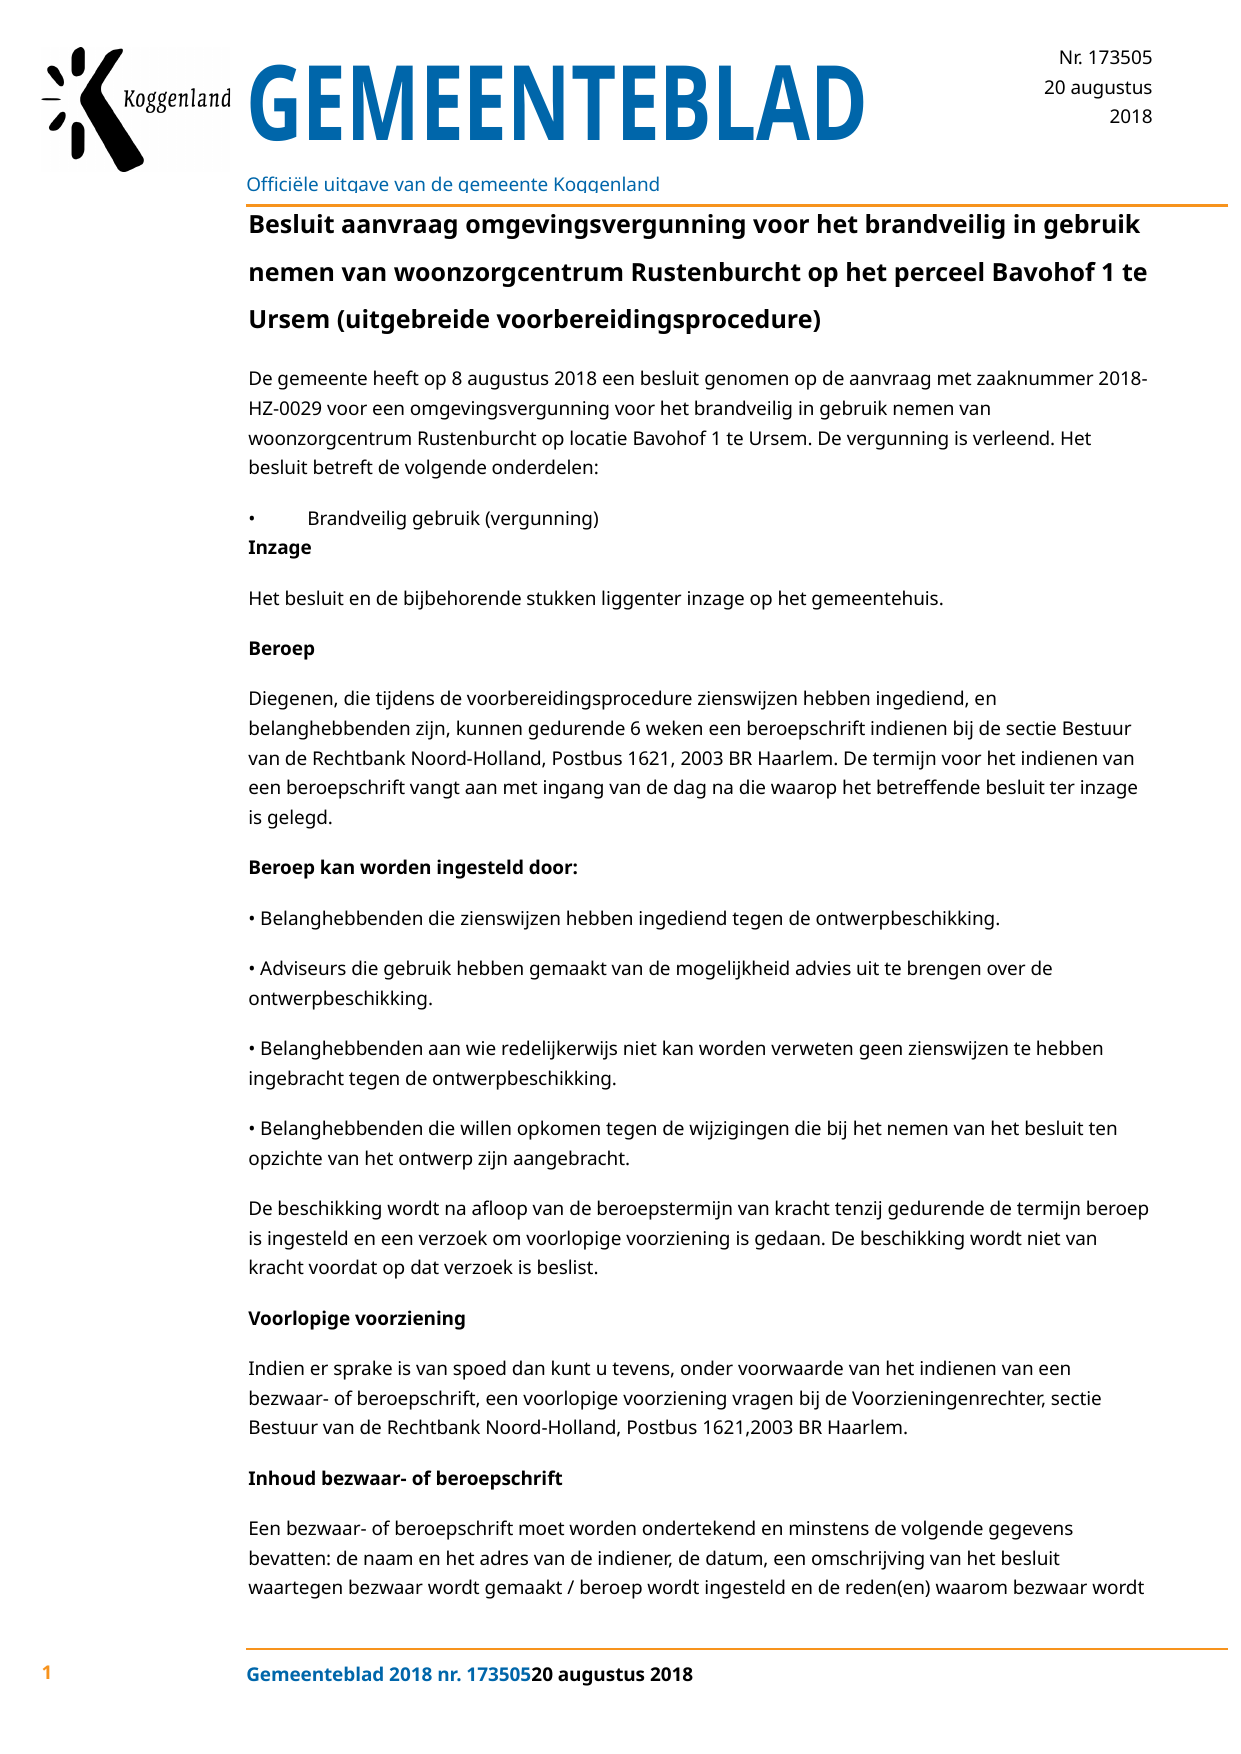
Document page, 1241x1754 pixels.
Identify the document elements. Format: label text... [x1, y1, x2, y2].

text • Belanghebbenden die zienswijzen hebben ingediend tegen de ontwerpbeschikking. [248, 905, 1152, 930]
text Indien er sprake is van spoed dan kunt u tevens, onder voorwaarde van het indienen van een bezwaar- of beroepschrift, een voorlopige voorziening vragen bij de Voorzieningenrechter, sectie Bestuur van de Rechtbank Noord-Holland, Postbus 1621,2003 BR Haarlem. [248, 1355, 1152, 1440]
text De beschikking wordt na afloop van de beroepstermijn van kracht tenzij gedurende de termijn beroep is ingesteld en een verzoek om voorlopige voorziening is gedaan. De beschikking wordt niet van kracht voordat op dat verzoek is beslist. [248, 1195, 1152, 1280]
picture [41, 47, 231, 172]
text Inzage [248, 534, 1152, 560]
text Inhoud bezwaar- of beroepschrift [248, 1465, 1152, 1490]
text De gemeente heeft op 8 augustus 2018 een besluit genomen op de aanvraag met zaaknummer 2018-HZ-0029 voor een omgevingsvergunning voor het brandveilig in gebruik nemen van woonzorgcentrum Rustenburcht op locatie Bavohof 1 te Ursem. De vergunning is verleend. Het besluit betreft de volgende onderdelen: [248, 366, 1152, 480]
text Beroep kan worden ingesteld door: [248, 854, 1152, 880]
text Voorlopige voorziening [248, 1305, 1152, 1330]
text Het besluit en de bijbehorende stukken liggenter inzage op het gemeentehuis. [248, 585, 1152, 610]
text Een bezwaar- of beroepschrift moet worden ondertekend en minstens de volgende gegevens bevatten: de naam en het adres van de indiener, de datum, een omschrijving van het besluit waartegen bezwaar wordt gemaakt / beroep wordt ingesteld en de reden(en) waarom bezwaar wordt [248, 1515, 1152, 1600]
text • Belanghebbenden die willen opkomen tegen de wijzigingen die bij het nemen van het besluit ten opzichte van het ontwerp zijn aangebracht. [248, 1115, 1152, 1170]
text Besluit aanvraag omgevingsvergunning voor het brandveilig in gebruik nemen van woonzorgcentrum Rustenburcht op het perceel Bavohof 1 te Ursem (uitgebreide voorbereidingsprocedure) [248, 207, 1152, 336]
list Brandveilig gebruik (vergunning) [248, 505, 1152, 530]
text Diegenen, die tijdens de voorbereidingsprocedure zienswijzen hebben ingediend, en belanghebbenden zijn, kunnen gedurende 6 weken een beroepschrift indienen bij de sectie Bestuur van de Rechtbank Noord-Holland, Postbus 1621, 2003 BR Haarlem. De termijn voor het indienen van een beroepschrift vangt aan met ingang van de dag na die waarop het betreffende besluit ter inzage is gelegd. [248, 686, 1152, 829]
text Beroep [248, 635, 1152, 661]
text • Belanghebbenden aan wie redelijkerwijs niet kan worden verweten geen zienswijzen te hebben ingebracht tegen de ontwerpbeschikking. [248, 1035, 1152, 1090]
text • Adviseurs die gebruik hebben gemaakt van de mogelijkheid advies uit te brengen over de ontwerpbeschikking. [248, 955, 1152, 1010]
